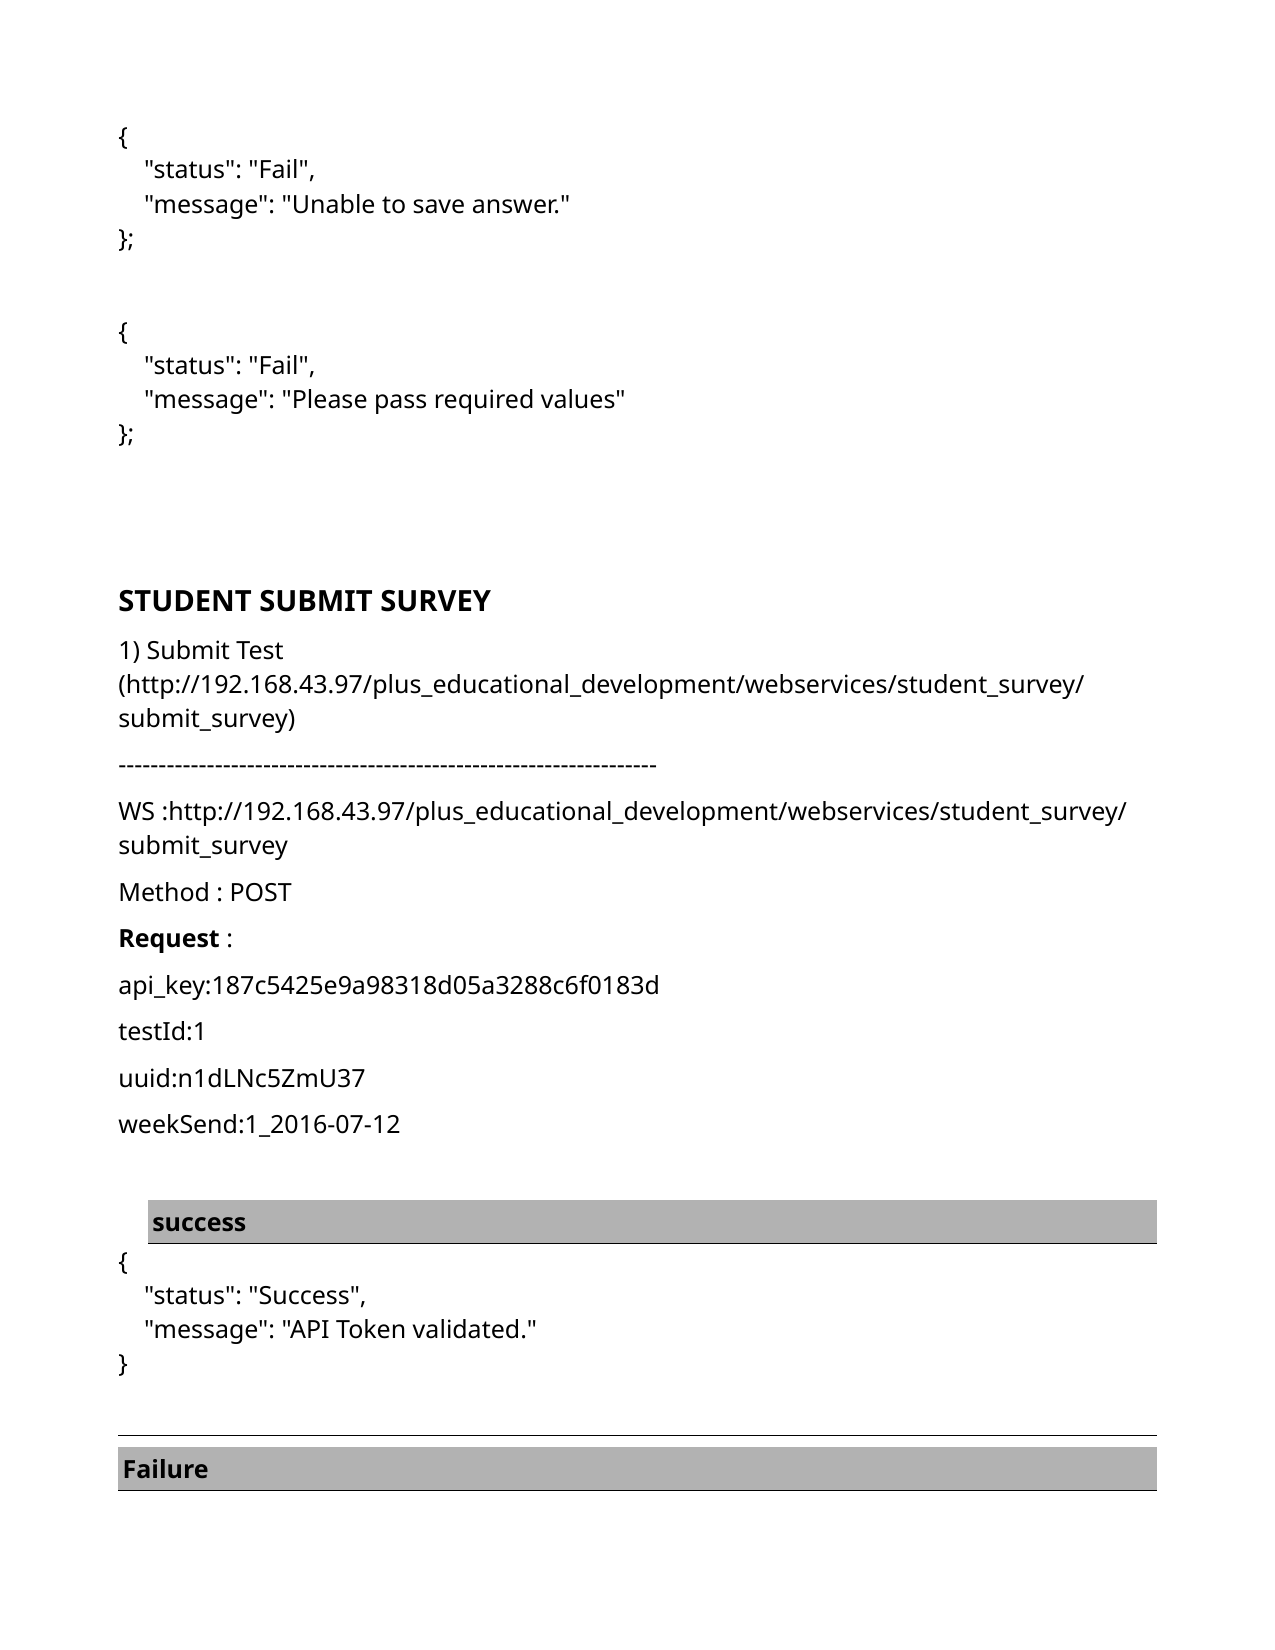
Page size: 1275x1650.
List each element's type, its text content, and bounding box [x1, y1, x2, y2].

text { "status": "Fail", "message": "Please pass required values" }; [118, 313, 1157, 450]
text weekSend:1_2016-07-12 [118, 1107, 1157, 1141]
text WS :http://192.168.43.97/plus_educational_development/webservices/student_survey/submit_survey [118, 794, 1157, 862]
text uuid:n1dLNc5ZmU37 [118, 1061, 1157, 1095]
text Request : [118, 921, 1157, 955]
text api_key:187c5425e9a98318d05a3288c6f0183d [118, 967, 1157, 1002]
text { "status": "Fail", "message": "Unable to save answer." }; [118, 118, 1157, 254]
text Method : POST [118, 874, 1157, 908]
text testId:1 [118, 1014, 1157, 1048]
text { "status": "Success", "message": "API Token validated." } [118, 1243, 1157, 1379]
text Failure [118, 1447, 1157, 1490]
text 1) Submit Test (http://192.168.43.97/plus_educational_development/webservices/student_survey/submit_survey) [118, 632, 1157, 735]
text ------------------------------------------------------------------- [118, 747, 1157, 781]
subtitle student submit survey [118, 580, 1157, 620]
text success [148, 1200, 1157, 1243]
